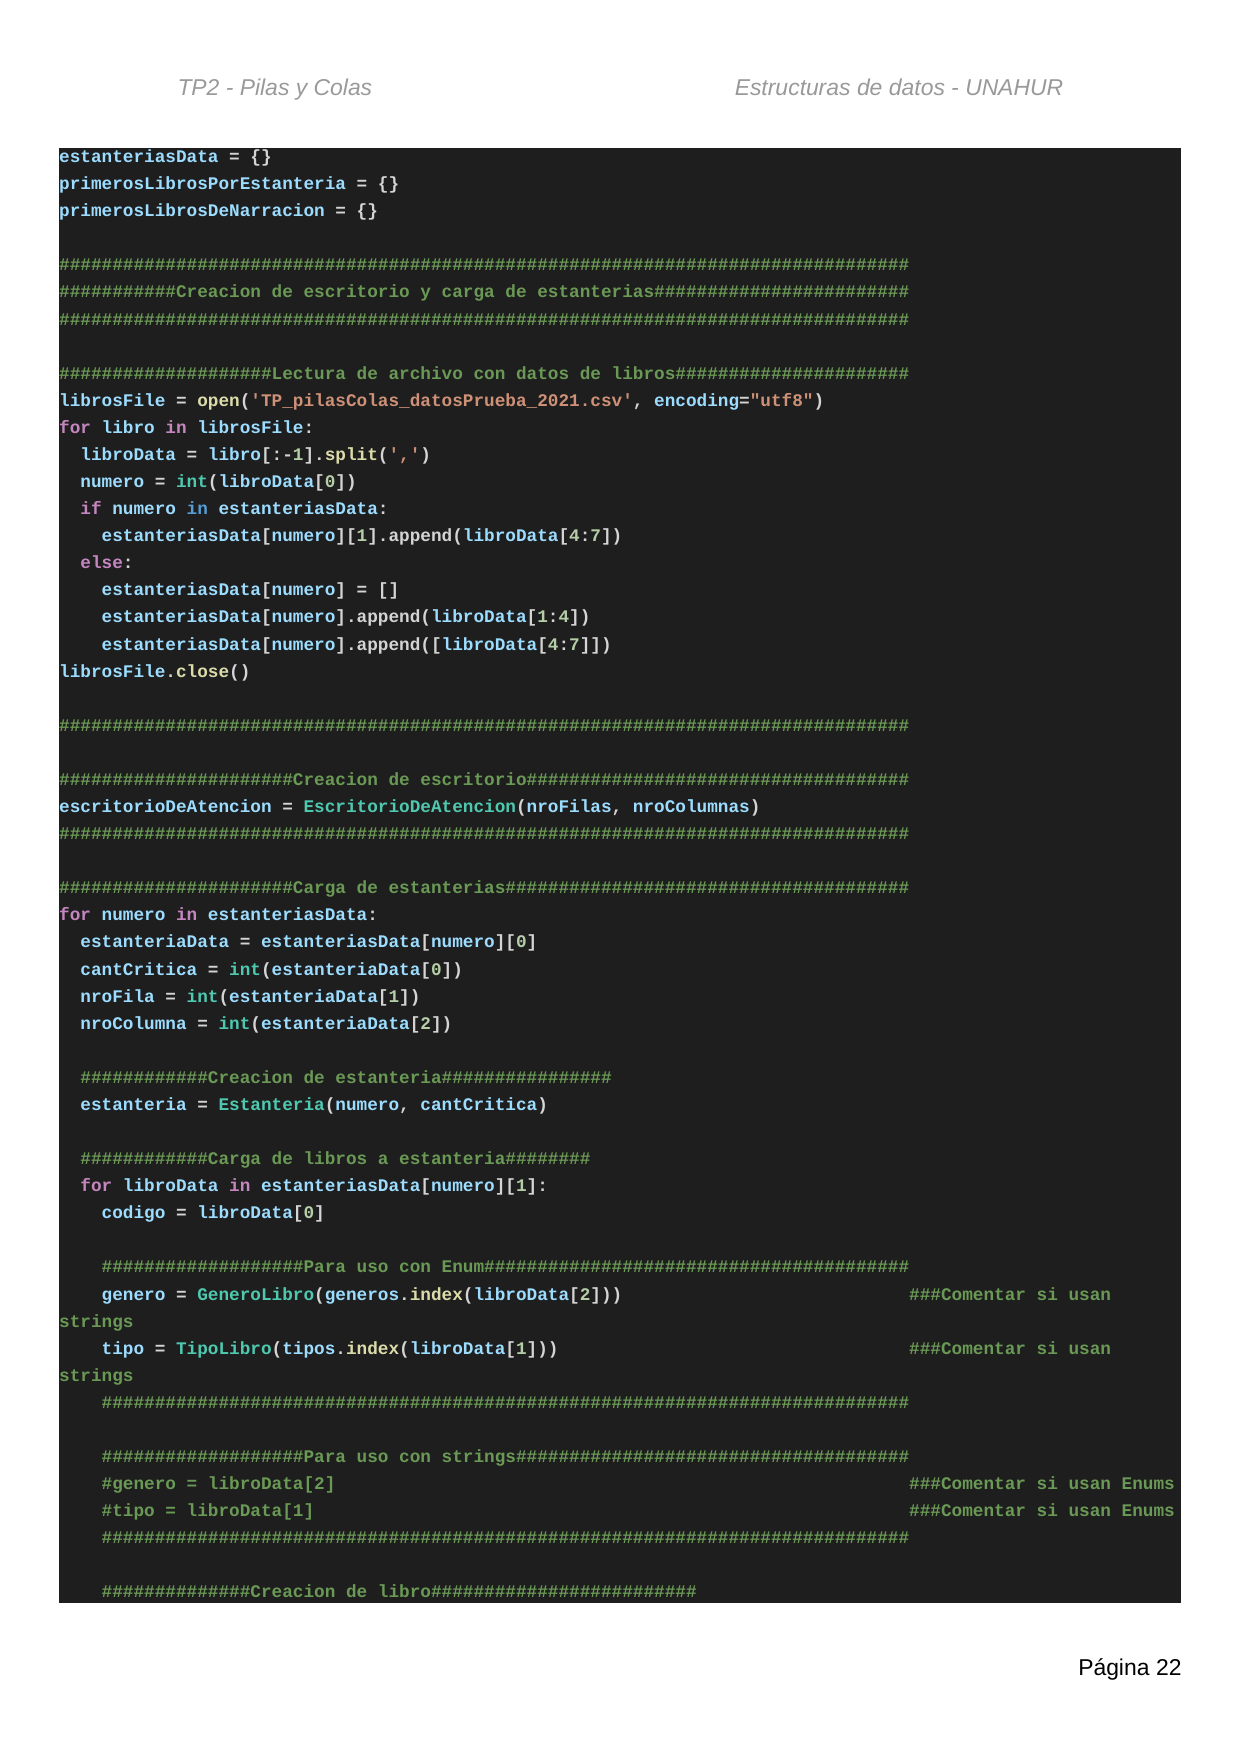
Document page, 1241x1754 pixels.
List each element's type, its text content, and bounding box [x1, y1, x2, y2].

text nroFila = int(estanteriaData[1]) [59, 987, 1181, 1007]
text estanteriasData[numero][1].append(libroData[4:7]) [59, 527, 1181, 547]
text ################################################################################ [59, 256, 1181, 276]
text for libro in librosFile: [59, 418, 1181, 438]
text ###################Para uso con strings##################################### [59, 1448, 1181, 1468]
text ###################Para uso con Enum######################################## [59, 1258, 1181, 1278]
text codigo = libroData[0] [59, 1204, 1181, 1224]
text libroData = libro[:-1].split(',') [59, 446, 1181, 466]
text estanteriasData = {} [59, 148, 1181, 168]
text for numero in estanteriasData: [59, 906, 1181, 926]
text ############Carga de libros a estanteria######## [59, 1150, 1181, 1170]
text librosFile = open('TP_pilasColas_datosPrueba_2021.csv', encoding="utf8") [59, 391, 1181, 411]
text #genero = libroData[2] ###Comentar si usan Enums [59, 1475, 1181, 1495]
text estanteria = Estanteria(numero, cantCritica) [59, 1096, 1181, 1116]
text cantCritica = int(estanteriaData[0]) [59, 960, 1181, 980]
text estanteriasData[numero].append([libroData[4:7]]) [59, 635, 1181, 655]
text primerosLibrosPorEstanteria = {} [59, 175, 1181, 195]
text genero = GeneroLibro(generos.index(libroData[2])) ###Comentar si usan strings [59, 1285, 1181, 1332]
text ###########Creacion de escritorio y carga de estanterias######################## [59, 283, 1181, 303]
text escritorioDeAtencion = EscritorioDeAtencion(nroFilas, nroColumnas) [59, 798, 1181, 818]
text ######################Creacion de escritorio#################################### [59, 771, 1181, 791]
text ############################################################################ [59, 1393, 1181, 1413]
text ############Creacion de estanteria################ [59, 1068, 1181, 1088]
text #tipo = libroData[1] ###Comentar si usan Enums [59, 1502, 1181, 1522]
text numero = int(libroData[0]) [59, 473, 1181, 493]
text estanteriaData = estanteriasData[numero][0] [59, 933, 1181, 953]
text for libroData in estanteriasData[numero][1]: [59, 1177, 1181, 1197]
text else: [59, 554, 1181, 574]
text ####################Lectura de archivo con datos de libros###################### [59, 364, 1181, 384]
text ################################################################################ [59, 825, 1181, 845]
text librosFile.close() [59, 662, 1181, 682]
text ################################################################################ [59, 310, 1181, 330]
text tipo = TipoLibro(tipos.index(libroData[1])) ###Comentar si usan strings [59, 1339, 1181, 1386]
text ######################Carga de estanterias###################################### [59, 879, 1181, 899]
text nroColumna = int(estanteriaData[2]) [59, 1014, 1181, 1034]
text ############################################################################ [59, 1529, 1181, 1549]
text primerosLibrosDeNarracion = {} [59, 202, 1181, 222]
text estanteriasData[numero].append(libroData[1:4]) [59, 608, 1181, 628]
text ##############Creacion de libro######################### [59, 1583, 1181, 1603]
text if numero in estanteriasData: [59, 500, 1181, 520]
text estanteriasData[numero] = [] [59, 581, 1181, 601]
text ################################################################################ [59, 716, 1181, 736]
